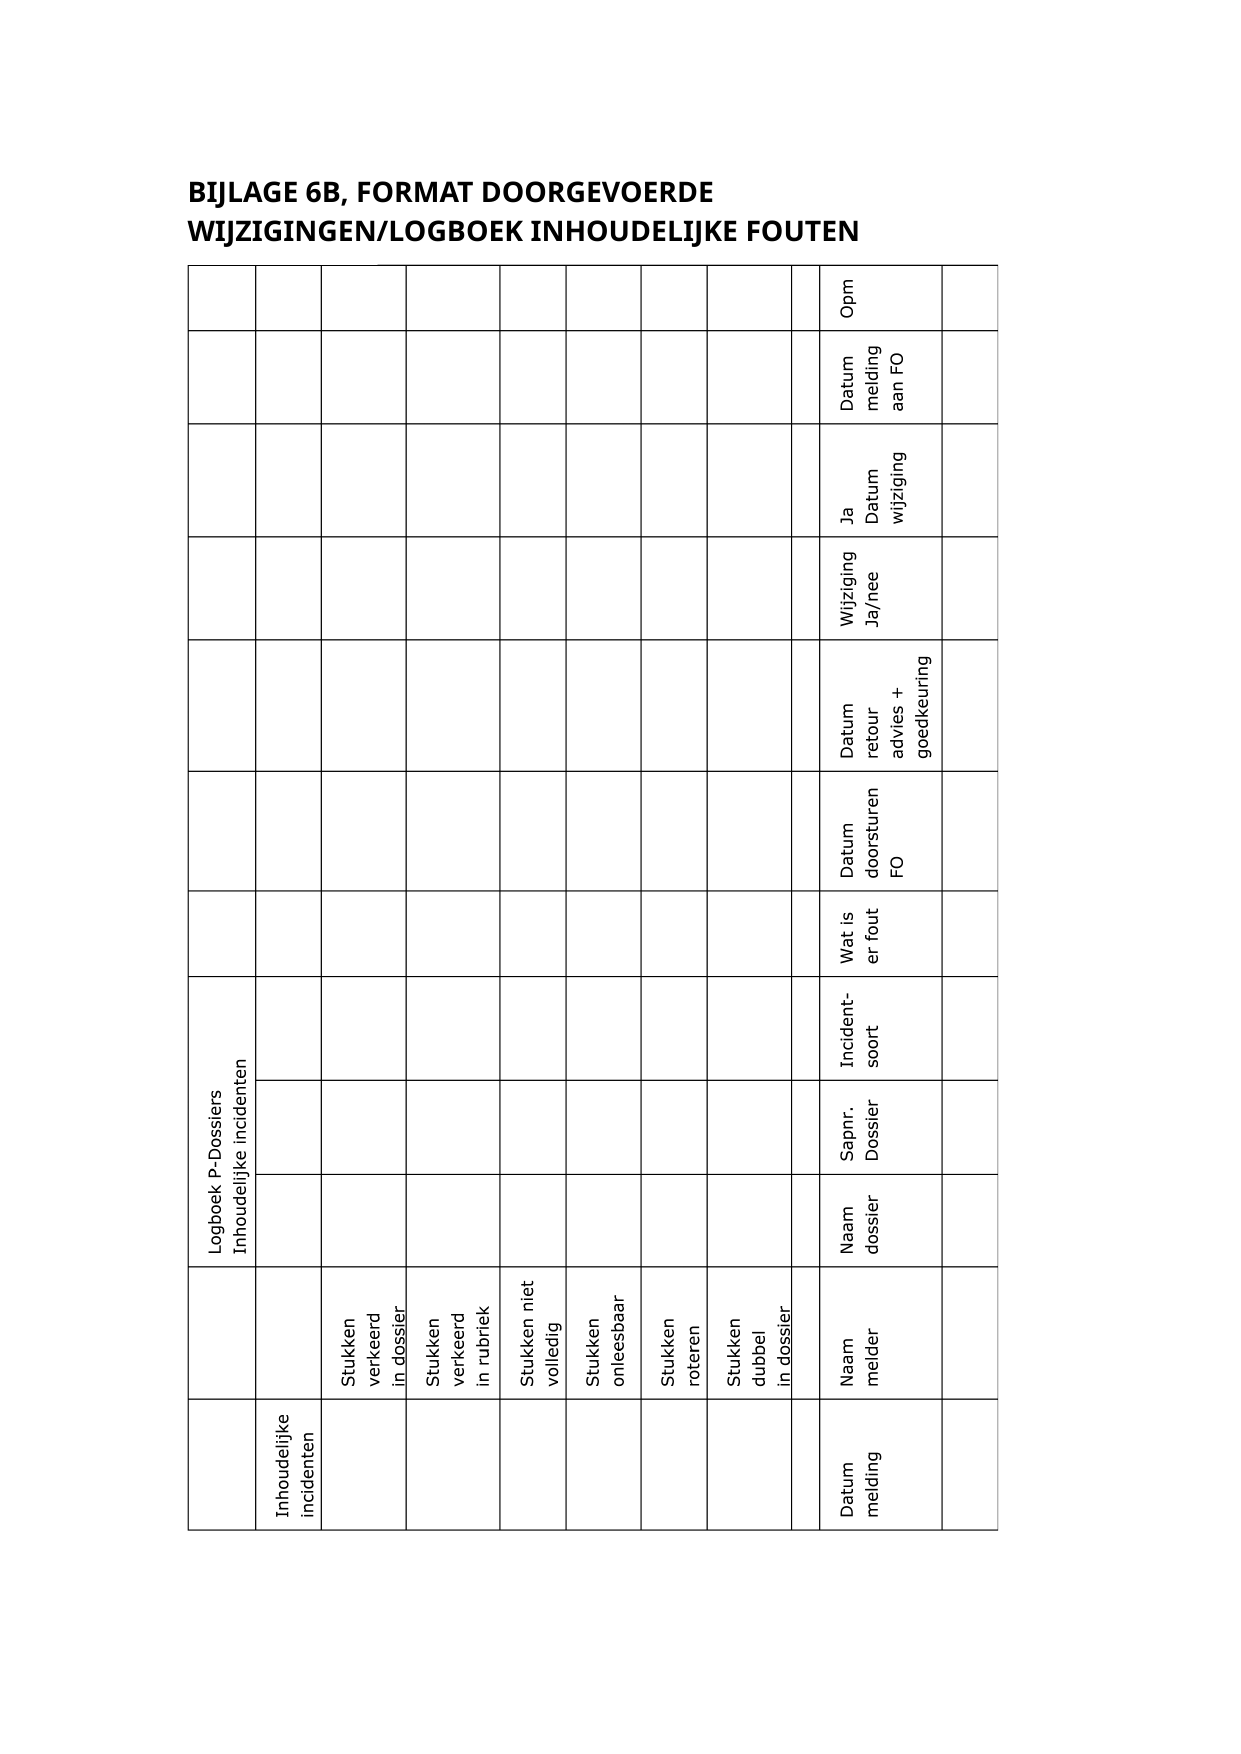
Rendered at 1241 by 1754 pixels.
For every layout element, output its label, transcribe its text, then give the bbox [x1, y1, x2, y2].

subtitle BIJLAGE 6B, FORMAT DOORGEVOERDE WIJZIGINGEN/LOGBOEK INHOUDELIJKE FOUTEN [187, 172, 1053, 250]
picture [187, 264, 999, 1531]
